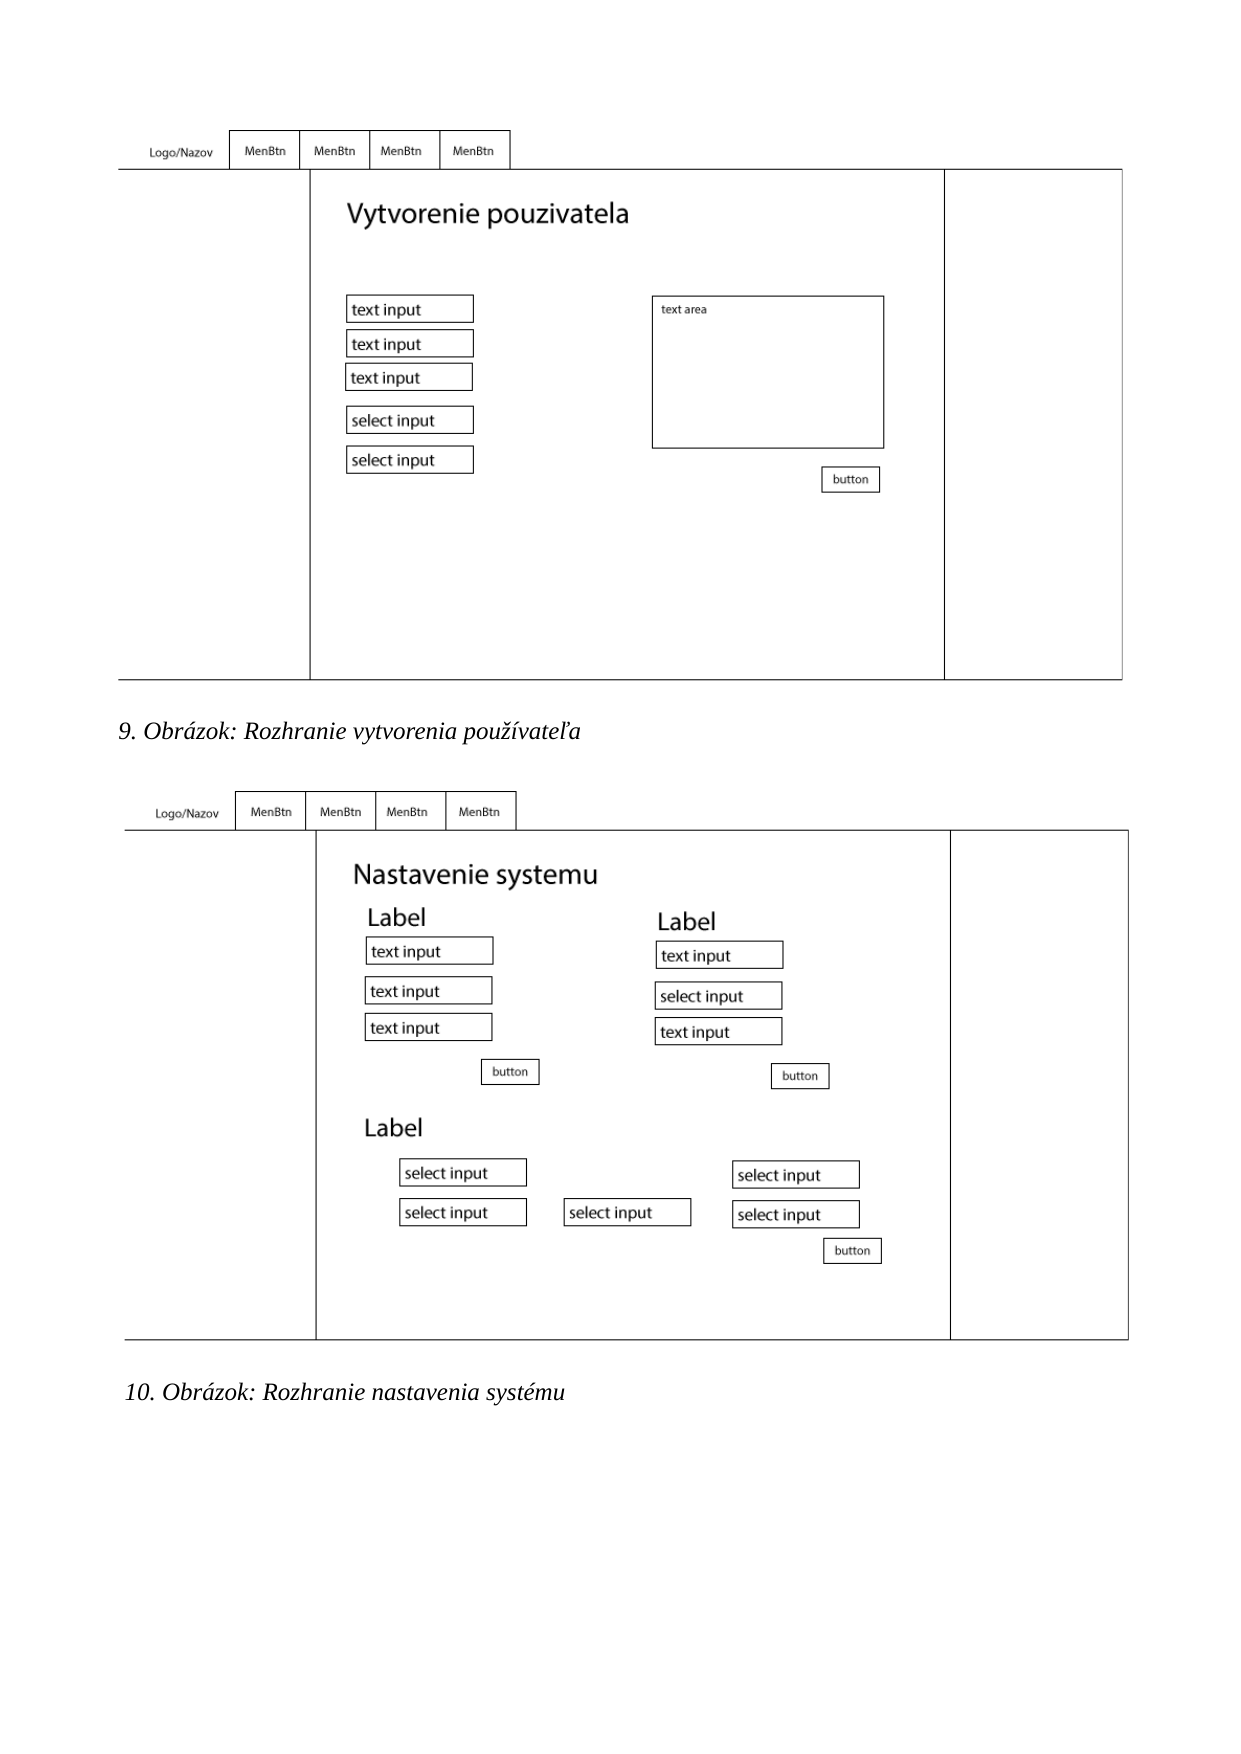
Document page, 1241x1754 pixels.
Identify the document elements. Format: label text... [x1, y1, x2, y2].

picture [118, 130, 1123, 717]
text 10. Obrázok: Rozhranie nastavenia systému [124, 1377, 1128, 1406]
picture [124, 791, 1129, 1377]
text 9. Obrázok: Rozhranie vytvorenia používateľa [118, 717, 1122, 745]
